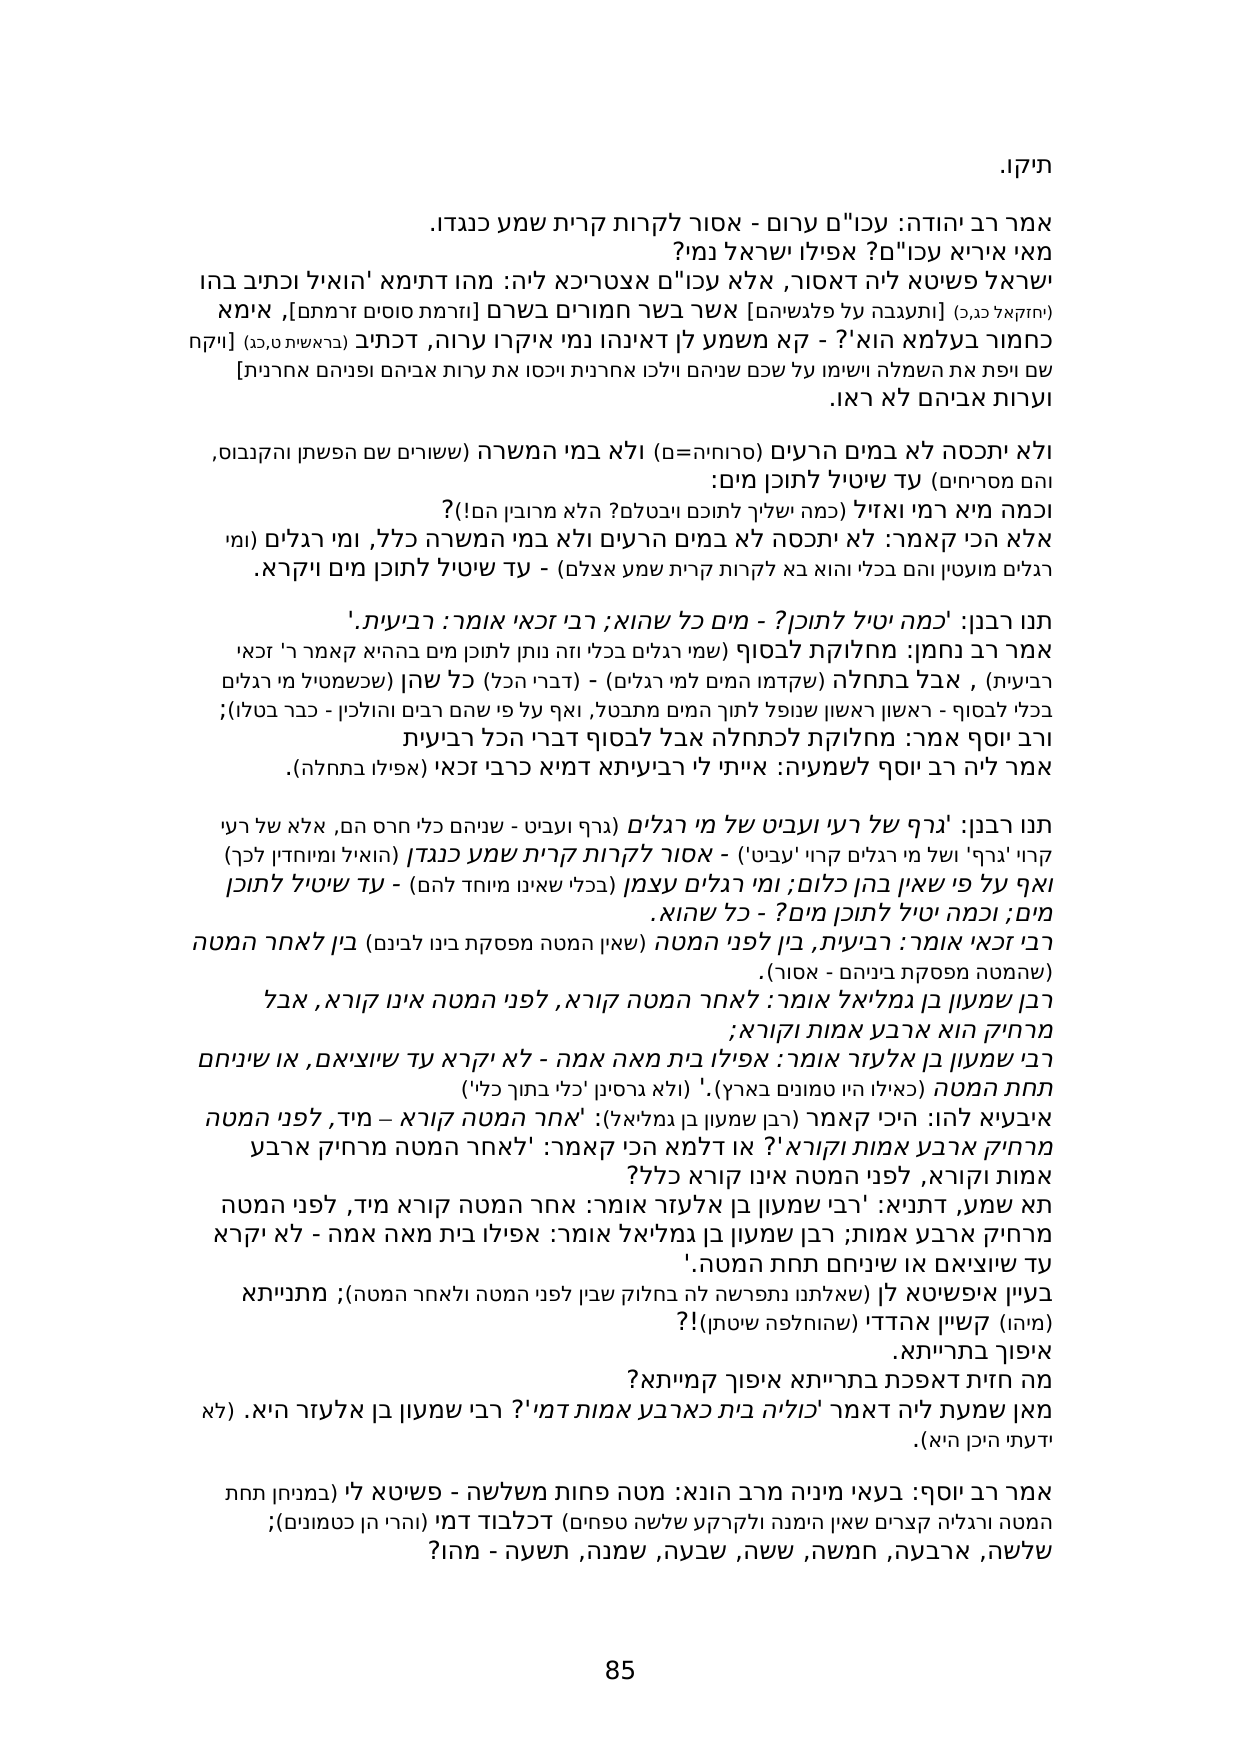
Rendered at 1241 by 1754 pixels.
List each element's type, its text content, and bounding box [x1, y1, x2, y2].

text אמר רב יהודה: עכו"ם ערום - אסור לקרות קרית שמע כנגדו. [187, 208, 1053, 237]
text אלא הכי קאמר: לא יתכסה לא במים הרעים ולא במי המשרה כלל, ומי רגלים (ומי רגלים מועטין והם בכלי והוא בא לקרות קרית שמע אצלם) - עד שיטיל לתוכן מים ויקרא. [187, 524, 1053, 582]
text אמר רב נחמן: מחלוקת לבסוף (שמי רגלים בכלי וזה נותן לתוכן מים בההיא קאמר ר' זכאי רביעית) , אבל בתחלה (שקדמו המים למי רגלים) - (דברי הכל) כל שהן (שכשמטיל מי רגלים בכלי לבסוף - ראשון ראשון שנופל לתוך המים מתבטל, ואף על פי שהם רבים והולכין - כבר בטלו); [187, 636, 1053, 723]
text איבעיא להו: היכי קאמר (רבן שמעון בן גמליאל): 'אחר המטה קורא – מיד, לפני המטה מרחיק ארבע אמות וקורא'? או דלמא הכי קאמר: 'לאחר המטה מרחיק ארבע אמות וקורא, לפני המטה אינו קורא כלל? [187, 1103, 1053, 1190]
text בעיין איפשיטא לן (שאלתנו נתפרשה לה בחלוק שבין לפני המטה ולאחר המטה); מתנייתא (מיהו) קשיין אהדדי (שהוחלפה שיטתן)!? [187, 1278, 1053, 1337]
text אמר ליה רב יוסף לשמעיה: אייתי לי רביעיתא דמיא כרבי זכאי (אפילו בתחלה). [187, 752, 1053, 782]
text ולא יתכסה לא במים הרעים (סרוחיה=ם) ולא במי המשרה (ששורים שם הפשתן והקנבוס, והם מסריחים) עד שיטיל לתוכן מים: [187, 436, 1053, 495]
text רבי שמעון בן אלעזר אומר: אפילו בית מאה אמה - לא יקרא עד שיוציאם, או שיניחם תחת המטה (כאילו היו טמונים בארץ).' (ולא גרסינן 'כלי בתוך כלי') [187, 1044, 1053, 1103]
text רבי זכאי אומר: רביעית, בין לפני המטה (שאין המטה מפסקת בינו לבינם) בין לאחר המטה (שהמטה מפסקת ביניהם - אסור). [187, 927, 1053, 986]
text תנו רבנן: 'גרף של רעי ועביט של מי רגלים (גרף ועביט - שניהם כלי חרס הם, אלא של רעי קרוי 'גרף' ושל מי רגלים קרוי 'עביט') - אסור לקרות קרית שמע כנגדן (הואיל ומיוחדין לכך) ואף על פי שאין בהן כלום; ומי רגלים עצמן (בכלי שאינו מיוחד להם) - עד שיטיל לתוכן מים; וכמה יטיל לתוכן מים? - כל שהוא. [187, 810, 1053, 927]
text תיקו. [187, 150, 1053, 179]
text תא שמע, דתניא: 'רבי שמעון בן אלעזר אומר: אחר המטה קורא מיד, לפני המטה מרחיק ארבע אמות; רבן שמעון בן גמליאל אומר: אפילו בית מאה אמה - לא יקרא עד שיוציאם או שיניחם תחת המטה.' [187, 1190, 1053, 1278]
text איפוך בתרייתא. [187, 1337, 1053, 1366]
text מאן שמעת ליה דאמר 'כוליה בית כארבע אמות דמי'? רבי שמעון בן אלעזר היא. (לא ידעתי היכן היא). [187, 1395, 1053, 1453]
text תנו רבנן: 'כמה יטיל לתוכן? - מים כל שהוא; רבי זכאי אומר: רביעית.' [187, 607, 1053, 636]
text וכמה מיא רמי ואזיל (כמה ישליך לתוכם ויבטלם? הלא מרובין הם!)? [187, 495, 1053, 524]
text אמר רב יוסף: בעאי מיניה מרב הונא: מטה פחות משלשה - פשיטא לי (במניחן תחת המטה ורגליה קצרים שאין הימנה ולקרקע שלשה טפחים) דכלבוד דמי (והרי הן כטמונים); שלשה, ארבעה, חמשה, ששה, שבעה, שמנה, תשעה - מהו? [187, 1477, 1053, 1565]
text ישראל פשיטא ליה דאסור, אלא עכו"ם אצטריכא ליה: מהו דתימא 'הואיל וכתיב בהו (יחזקאל כג,כ) [ותעגבה על פלגשיהם] אשר בשר חמורים בשרם [וזרמת סוסים זרמתם], אימא כחמור בעלמא הוא'? - קא משמע לן דאינהו נמי איקרו ערוה, דכתיב (בראשית ט,כג) [ויקח שם ויפת את השמלה וישימו על שכם שניהם וילכו אחרנית ויכסו את ערות אביהם ופניהם אחרנית] וערות אביהם לא ראו. [187, 266, 1053, 412]
text ורב יוסף אמר: מחלוקת לכתחלה אבל לבסוף דברי הכל רביעית [187, 723, 1053, 752]
text מה חזית דאפכת בתרייתא איפוך קמייתא? [187, 1366, 1053, 1395]
text מאי איריא עכו"ם? אפילו ישראל נמי? [187, 237, 1053, 266]
text רבן שמעון בן גמליאל אומר: לאחר המטה קורא, לפני המטה אינו קורא, אבל מרחיק הוא ארבע אמות וקורא; [187, 986, 1053, 1044]
